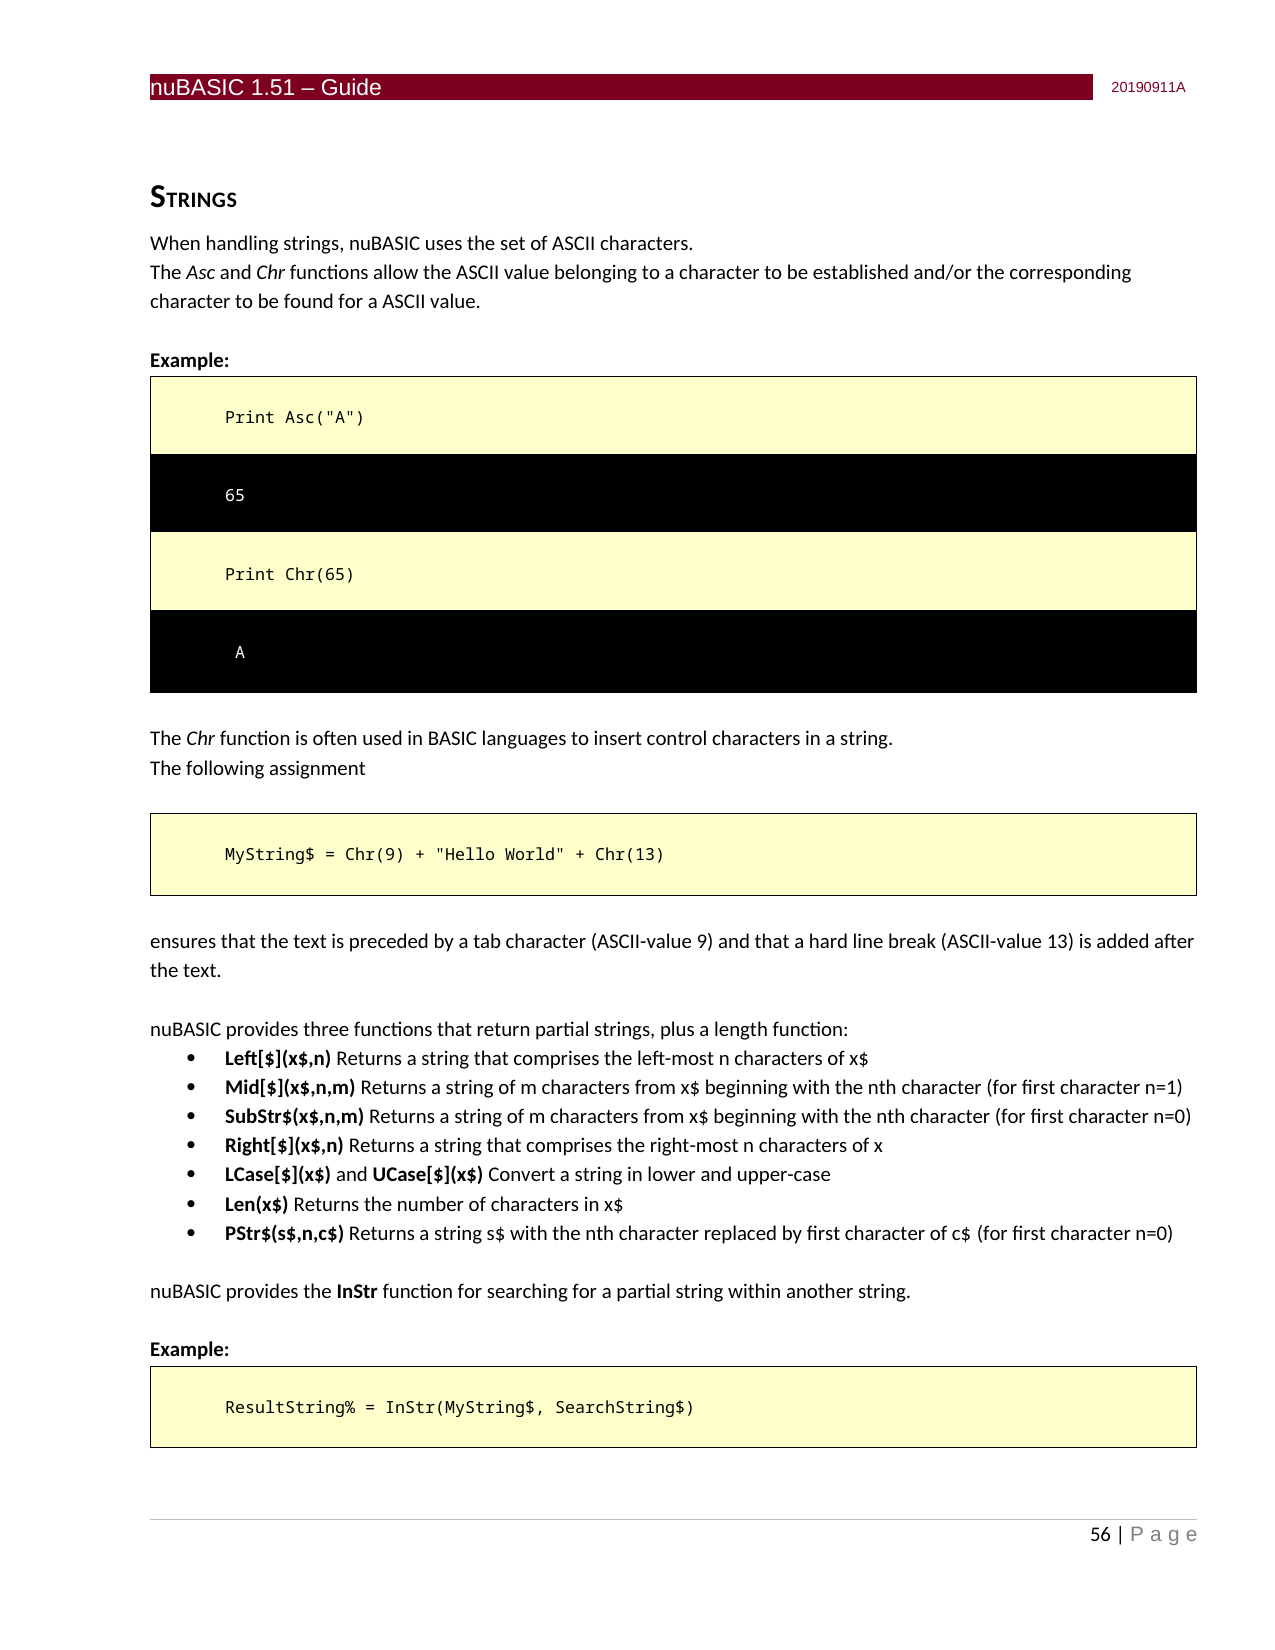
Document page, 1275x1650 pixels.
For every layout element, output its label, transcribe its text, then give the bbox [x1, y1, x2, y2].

list MyString$ = Chr(9) + "Hello World" + Chr(13) [151, 839, 1196, 865]
list Left[$](x$,n) Returns a string that comprises the left-most n characters of x$ [187, 1045, 1197, 1070]
text The Chr function is often used in BASIC languages to insert control characters in a string. [150, 726, 1197, 751]
list Right[$](x$,n) Returns a string that comprises the right-most n characters of x [187, 1132, 1197, 1158]
list Mid[$](x$,n,m) Returns a string of m characters from x$ beginning with the nth character (for first character n=1) [187, 1074, 1197, 1099]
list Print Asc("A") [151, 402, 1196, 428]
subtitle Strings [150, 175, 1197, 216]
text nuBASIC provides three functions that return partial strings, plus a length function: [150, 1016, 1197, 1041]
text The Asc and Chr functions allow the ASCII value belonging to a character to be established and/or the corresponding character to be found for a ASCII value. [150, 259, 1197, 314]
list Print Chr(65) [151, 558, 1196, 584]
text ensures that the text is preceded by a tab character (ASCII-value 9) and that a hard line break (ASCII-value 13) is added after the text. [150, 928, 1197, 983]
list PStr$(s$,n,c$) Returns a string s$ with the nth character replaced by first character of c$ (for first character n=0) [187, 1220, 1197, 1274]
list SubStr$(x$,n,m) Returns a string of m characters from x$ beginning with the nth character (for first character n=0) [187, 1103, 1197, 1129]
list ResultString% = InStr(MyString$, SearchString$) [151, 1392, 1196, 1418]
list Len(x$) Returns the number of characters in x$ [187, 1191, 1197, 1216]
text The following assignment [150, 755, 1197, 780]
text When handling strings, nuBASIC uses the set of ASCII characters. [150, 230, 1197, 256]
list LCase[$](x$) and UCase[$](x$) Convert a string in lower and upper-case [187, 1162, 1197, 1187]
text Example: [150, 1337, 1197, 1362]
list 65 [151, 480, 1196, 506]
text nuBASIC provides the InStr function for searching for a partial string within another string. [150, 1278, 1197, 1304]
text Example: [150, 347, 1197, 372]
list A [151, 636, 1196, 662]
